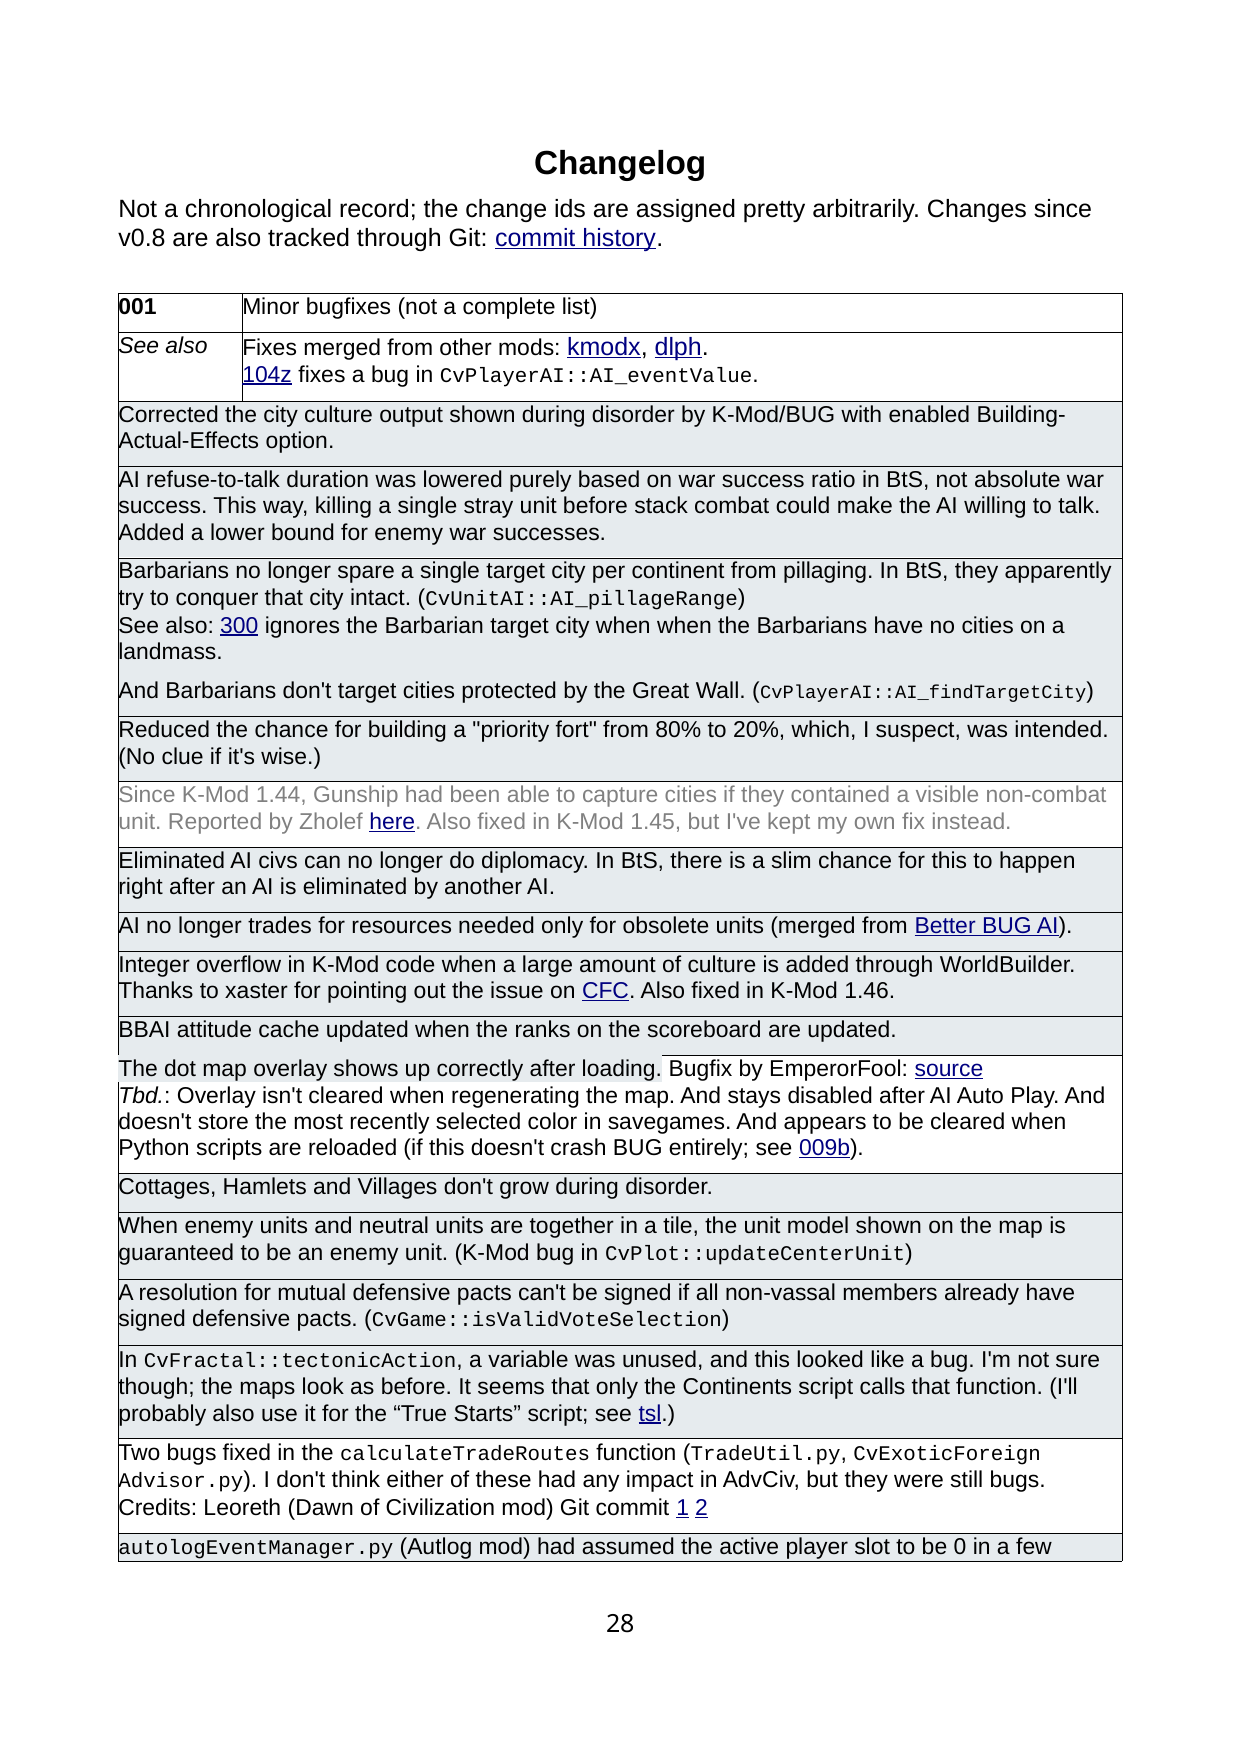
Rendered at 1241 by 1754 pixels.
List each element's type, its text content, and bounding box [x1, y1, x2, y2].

table_cell See also [119, 333, 242, 401]
text Not a chronological record; the change ids are assigned pretty arbitrarily. Changes since v0.8 are also tracked through Git: commit history. [118, 194, 1122, 280]
table_cell Fixes merged from other mods: kmodx, dlph. 104z fixes a bug in CvPlayerAI::AI_eventValue. [243, 333, 1122, 401]
table_cell Corrected the city culture output shown during disorder by K-Mod/BUG with enabled Building-Actual-Effects option. [119, 402, 1122, 466]
table_cell BBAI attitude cache updated when the ranks on the scoreboard are updated. [119, 1017, 1122, 1055]
table_cell AI refuse-to-talk duration was lowered purely based on war success ratio in BtS, not absolute war success. This way, killing a single stray unit before stack combat could make the AI willing to talk. Added a lower bound for enemy war successes. [119, 467, 1122, 557]
table_cell Since K-Mod 1.44, Gunship had been able to capture cities if they contained a visible non-combat unit. Reported by Zholef here. Also fixed in K-Mod 1.45, but I've kept my own fix instead. [119, 782, 1122, 847]
table_header 001 [119, 294, 242, 332]
table_cell When enemy units and neutral units are together in a tile, the unit model shown on the map is guaranteed to be an enemy unit. (K-Mod bug in CvPlot::updateCenterUnit) [119, 1213, 1122, 1279]
table_cell autologEventManager.py (Autlog mod) had assumed the active player slot to be 0 in a few [119, 1534, 1122, 1561]
table_header Minor bugfixes (not a complete list) [243, 294, 1122, 332]
table_cell A resolution for mutual defensive pacts can't be signed if all non-vassal members already have signed defensive pacts. (CvGame::isValidVoteSelection) [119, 1280, 1122, 1345]
table_cell Eliminated AI civs can no longer do diplomacy. In BtS, there is a slim chance for this to happen right after an AI is eliminated by another AI. [119, 848, 1122, 912]
table_cell Reduced the chance for building a "priority fort" from 80% to 20%, which, I suspect, was intended. (No clue if it's wise.) [119, 717, 1122, 781]
table_cell In CvFractal::tectonicAction, a variable was unused, and this looked like a bug. I'm not sure though; the maps look as before. It seems that only the Continents script calls that function. (I'll probably also use it for the “True Starts” script; see tsl.) [119, 1346, 1122, 1438]
table_cell Integer overflow in K-Mod code when a large amount of culture is added through WorldBuilder. Thanks to xaster for pointing out the issue on CFC. Also fixed in K-Mod 1.46. [119, 952, 1122, 1016]
table_cell AI no longer trades for resources needed only for obsolete units (merged from Better BUG AI). [119, 913, 1122, 951]
table_cell The dot map overlay shows up correctly after loading. Bugfix by EmperorFool: source Tbd.: Overlay isn't cleared when regenerating the map. And stays disabled after AI Auto Play. And doesn't store the most recently selected color in savegames. And appears to be cleared when Python scripts are reloaded (if this doesn't crash BUG entirely; see 009b). [119, 1056, 1122, 1173]
subtitle Changelog [118, 143, 1122, 182]
table_cell Barbarians no longer spare a single target city per continent from pillaging. In BtS, they apparently try to conquer that city intact. (CvUnitAI::AI_pillageRange) See also: 300 ignores the Barbarian target city when when the Barbarians have no cities on a landmass. And Barbarians don't target cities protected by the Great Wall. (CvPlayerAI::AI_findTargetCity) [119, 559, 1122, 716]
table_cell Cottages, Hamlets and Villages don't grow during disorder. [119, 1174, 1122, 1212]
table_cell Two bugs fixed in the calculateTradeRoutes function (TradeUtil.py, CvExoticForeign Advisor.py). I don't think either of these had any impact in AdvCiv, but they were still bugs. Credits: Leoreth (Dawn of Civilization mod) Git commit 1 2 [119, 1439, 1122, 1533]
